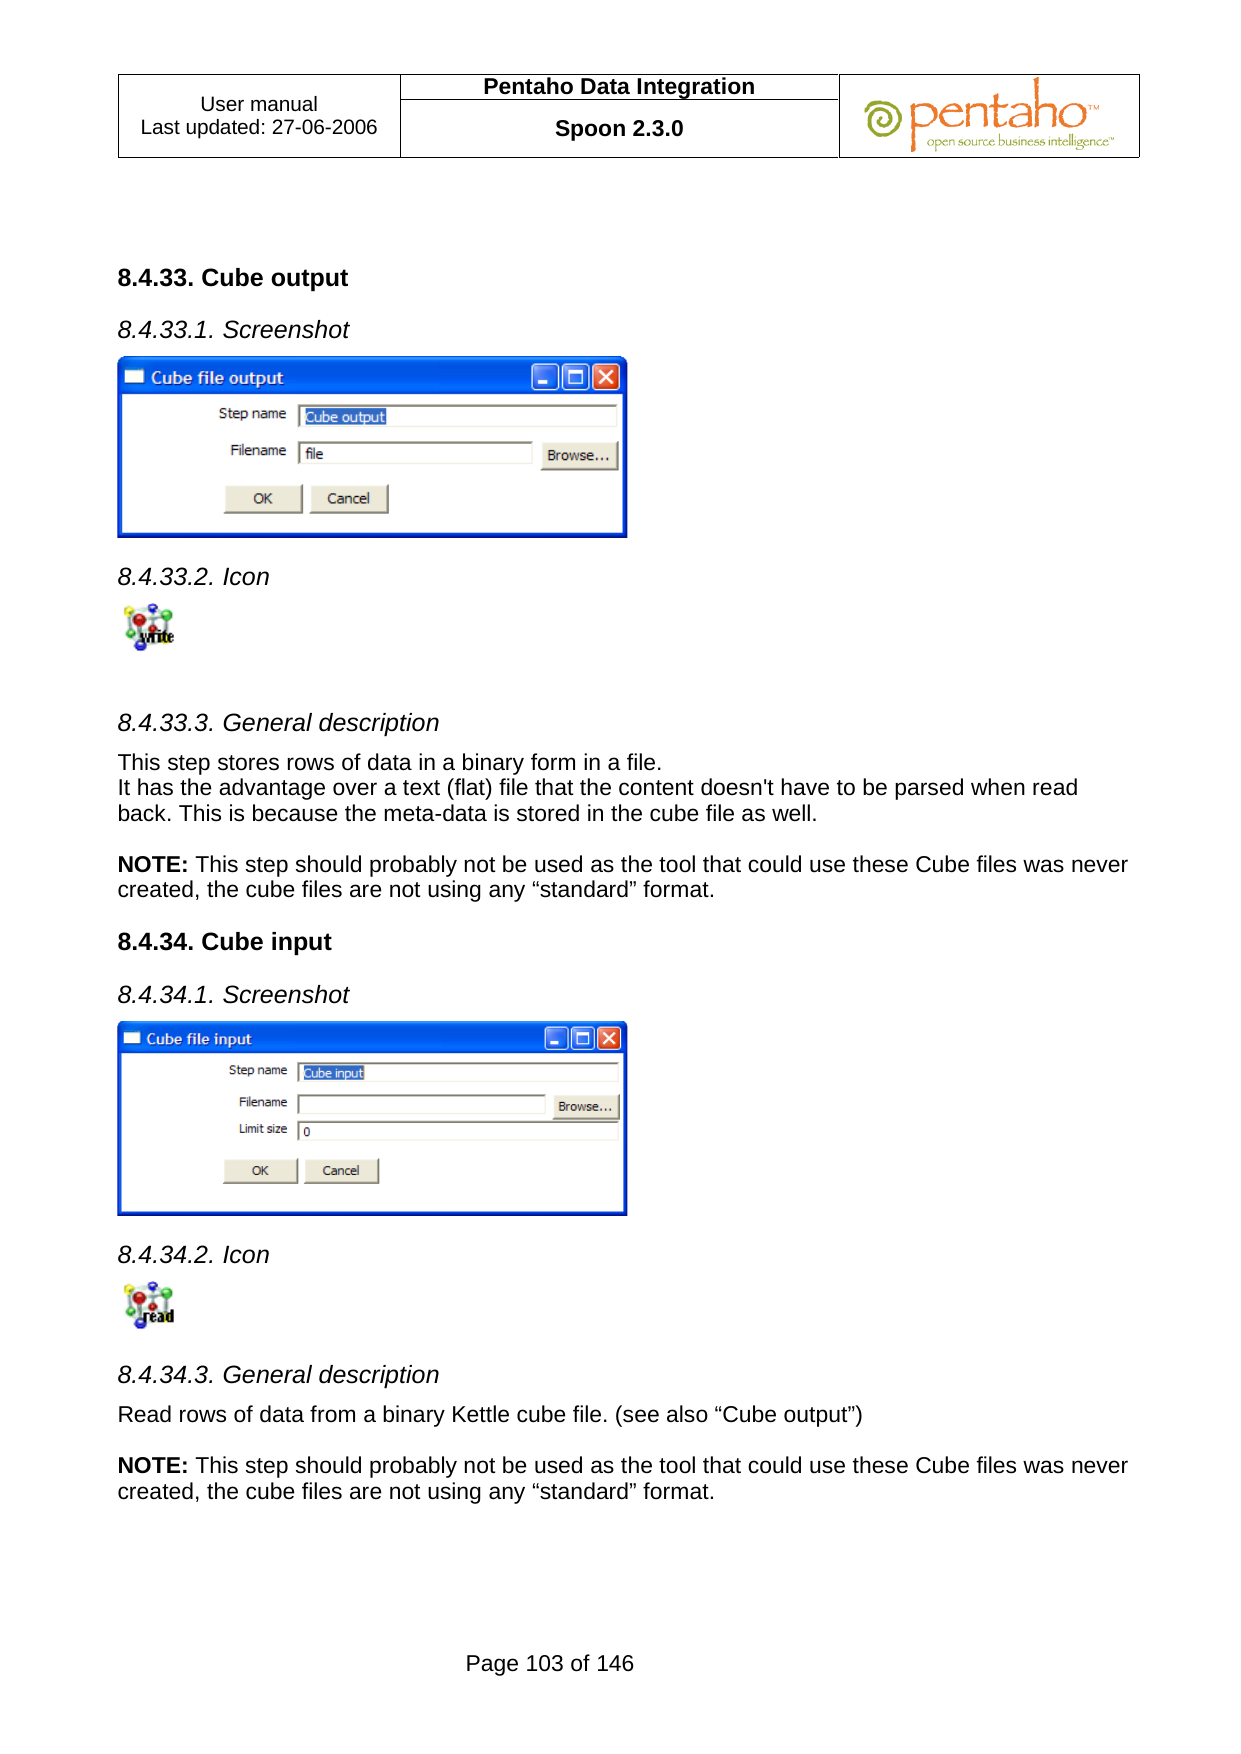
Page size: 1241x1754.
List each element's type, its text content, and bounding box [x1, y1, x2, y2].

text It has the advantage over a text (flat) file that the content doesn't have to be parsed when read back. This is because the meta-data is stored in the cube file as well. [117, 775, 1137, 826]
subtitle Screenshot [117, 316, 1137, 344]
text Read rows of data from a binary Kettle cube file. (see also “Cube output”) [117, 1402, 1137, 1427]
subtitle Cube input [117, 927, 1137, 955]
picture [117, 356, 628, 538]
picture [123, 1281, 174, 1332]
subtitle Cube output [117, 263, 1137, 291]
subtitle Icon [117, 1241, 1137, 1269]
text NOTE: This step should probably not be used as the tool that could use these Cube files was never created, the cube files are not using any “standard” format. [117, 1453, 1137, 1504]
picture [117, 1021, 628, 1216]
text NOTE: This step should probably not be used as the tool that could use these Cube files was never created, the cube files are not using any “standard” format. [117, 851, 1137, 902]
subtitle General description [117, 1361, 1137, 1389]
subtitle Icon [117, 563, 1137, 591]
picture [123, 603, 174, 654]
text This step stores rows of data in a binary form in a file. [117, 749, 1137, 775]
subtitle Screenshot [117, 980, 1137, 1008]
subtitle General description [117, 709, 1137, 737]
